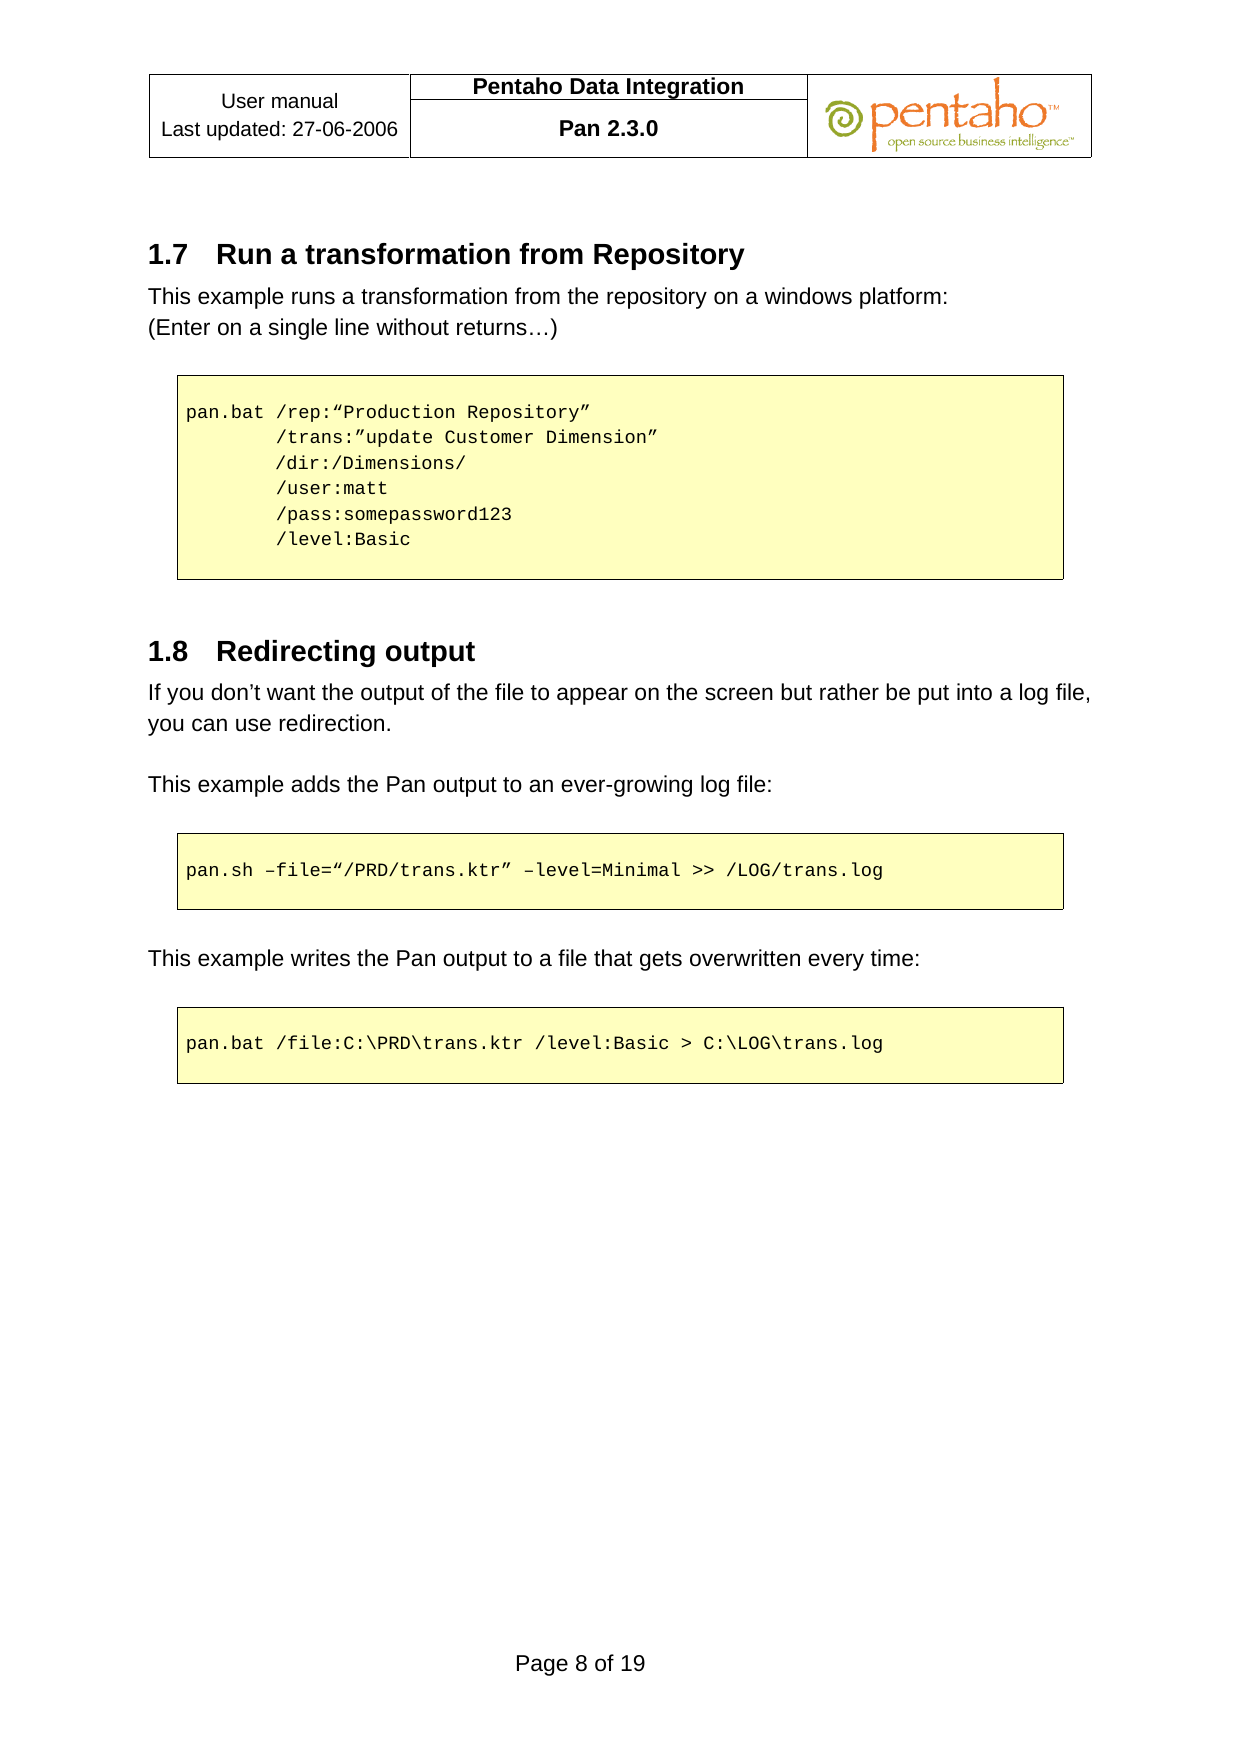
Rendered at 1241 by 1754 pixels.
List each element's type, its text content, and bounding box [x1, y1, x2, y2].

text /level:Basic [178, 528, 1063, 551]
text This example adds the Pan output to an ever-growing log file: [148, 772, 1092, 797]
text /trans:”update Customer Dimension” [178, 426, 1063, 450]
text This example writes the Pan output to a file that gets overwritten every time: [148, 945, 1092, 971]
subtitle Run a transformation from Repository [148, 238, 1092, 271]
subtitle Redirecting output [148, 635, 1092, 667]
text /pass:somepassword123 [178, 502, 1063, 526]
text /user:matt [178, 477, 1063, 501]
text pan.sh –file=“/PRD/trans.ktr” –level=Minimal >> /LOG/trans.log [178, 858, 1063, 882]
text /dir:/Dimensions/ [178, 452, 1063, 475]
text If you don’t want the output of the file to appear on the screen but rather be put into a log file, you can use redirection. [148, 680, 1092, 736]
text (Enter on a single line without returns…) [148, 314, 1092, 340]
text pan.bat /rep:“Production Repository” [178, 401, 1063, 424]
text This example runs a transformation from the repository on a windows platform: [148, 283, 1092, 309]
text pan.bat /file:C:\PRD\trans.ktr /level:Basic > C:\LOG\trans.log [178, 1032, 1063, 1055]
